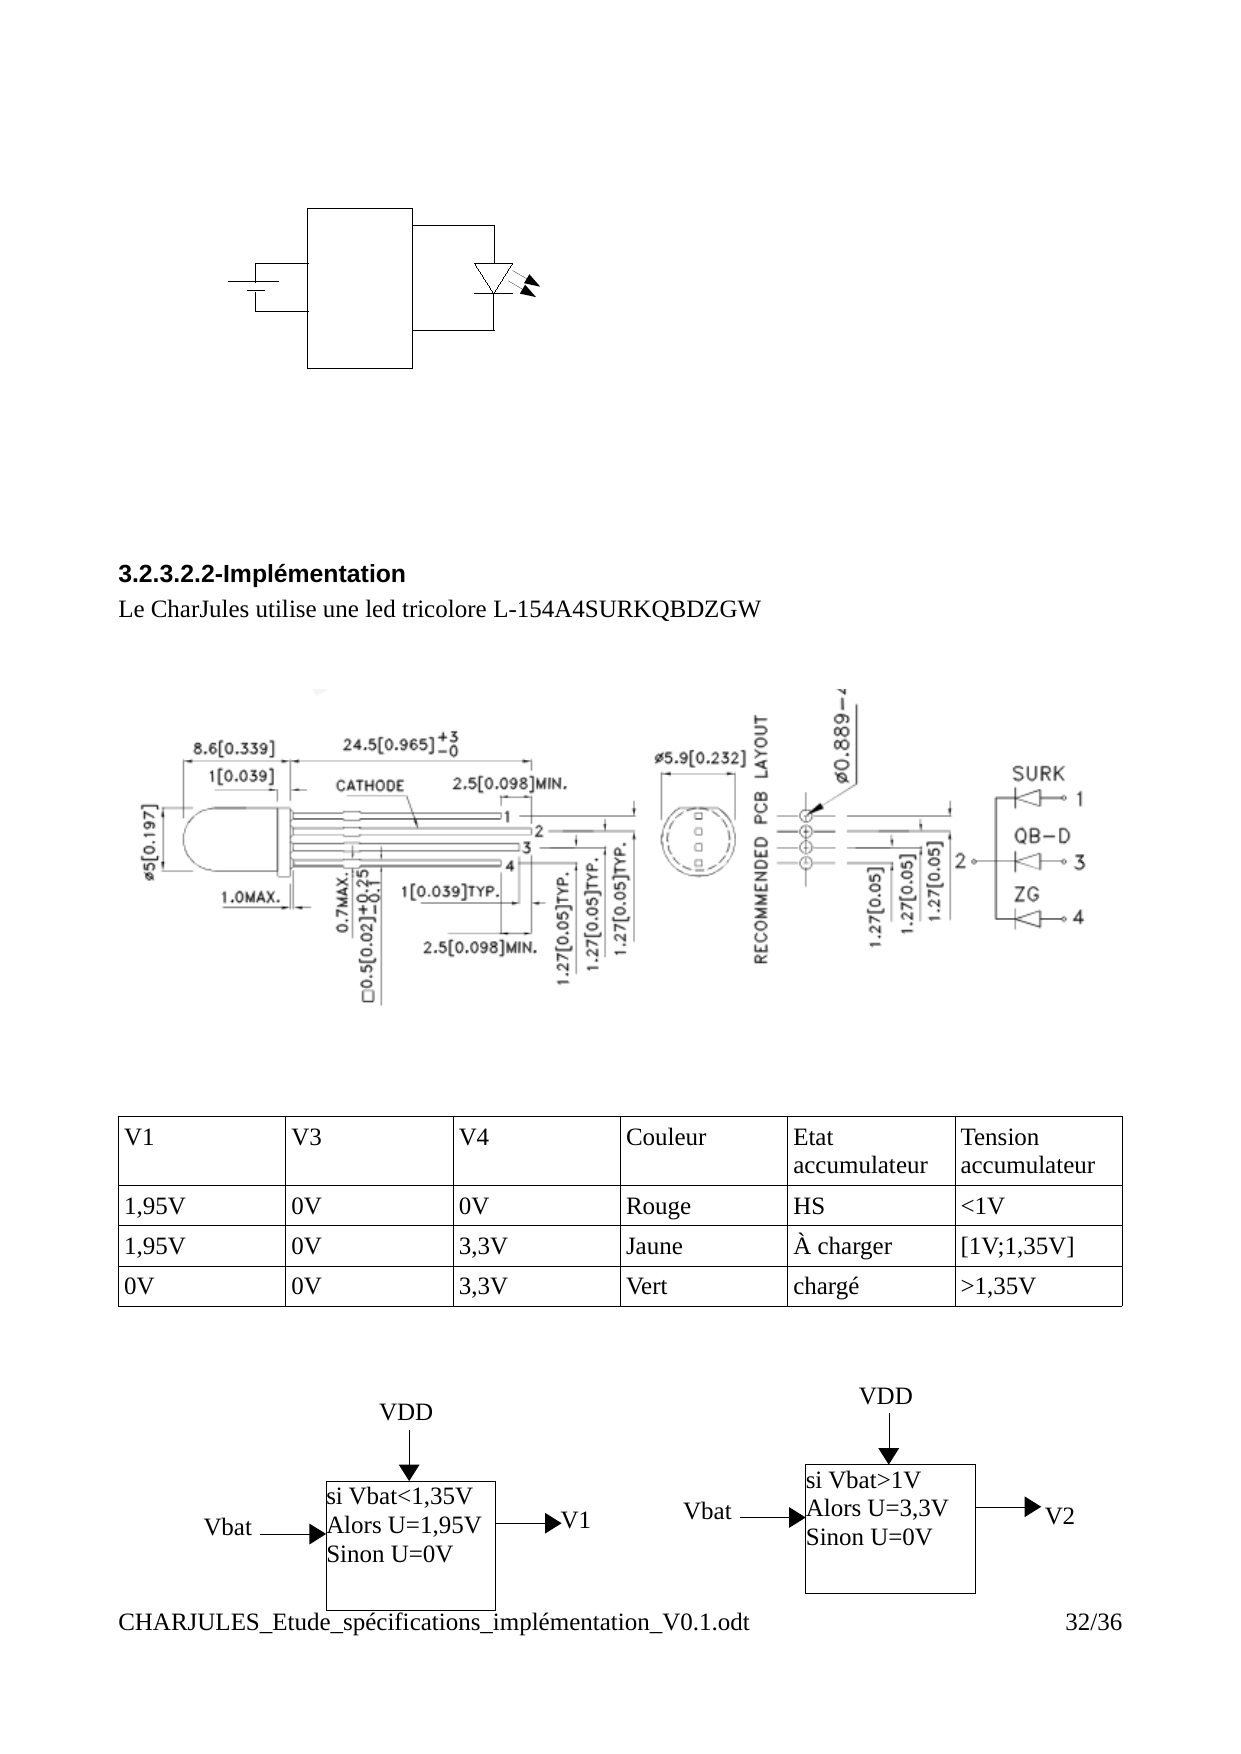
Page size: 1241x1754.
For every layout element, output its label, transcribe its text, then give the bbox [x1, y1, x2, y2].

table_cell >1,35V [956, 1267, 1122, 1306]
text Le CharJules utilise une led tricolore L-154A4SURKQBDZGW [118, 594, 1122, 623]
table_cell <1V [956, 1186, 1122, 1225]
table_header Couleur [621, 1117, 787, 1185]
table_cell chargé [788, 1267, 955, 1306]
table_cell HS [788, 1186, 955, 1225]
picture [118, 689, 1123, 1017]
table_cell 1,95V [119, 1186, 285, 1225]
table_cell 1,95V [119, 1226, 285, 1266]
table_cell 0V [286, 1267, 453, 1306]
table_header V1 [119, 1117, 285, 1185]
table_header V4 [454, 1117, 620, 1185]
table_cell Vert [621, 1267, 787, 1306]
table_cell Jaune [621, 1226, 787, 1266]
table_cell 3,3V [454, 1267, 620, 1306]
table_cell À charger [788, 1226, 955, 1266]
table_header Etat accumulateur [788, 1117, 955, 1185]
table_header V3 [286, 1117, 453, 1185]
table_cell Rouge [621, 1186, 787, 1225]
table_cell 0V [286, 1226, 453, 1266]
table_cell 0V [286, 1186, 453, 1225]
subtitle 3.2.3.2.2-Implémentation [118, 559, 1122, 588]
table_header Tension accumulateur [956, 1117, 1122, 1185]
table_cell 0V [119, 1267, 285, 1306]
table_cell [1V;1,35V] [956, 1226, 1122, 1266]
table_cell 3,3V [454, 1226, 620, 1266]
table_cell 0V [454, 1186, 620, 1225]
